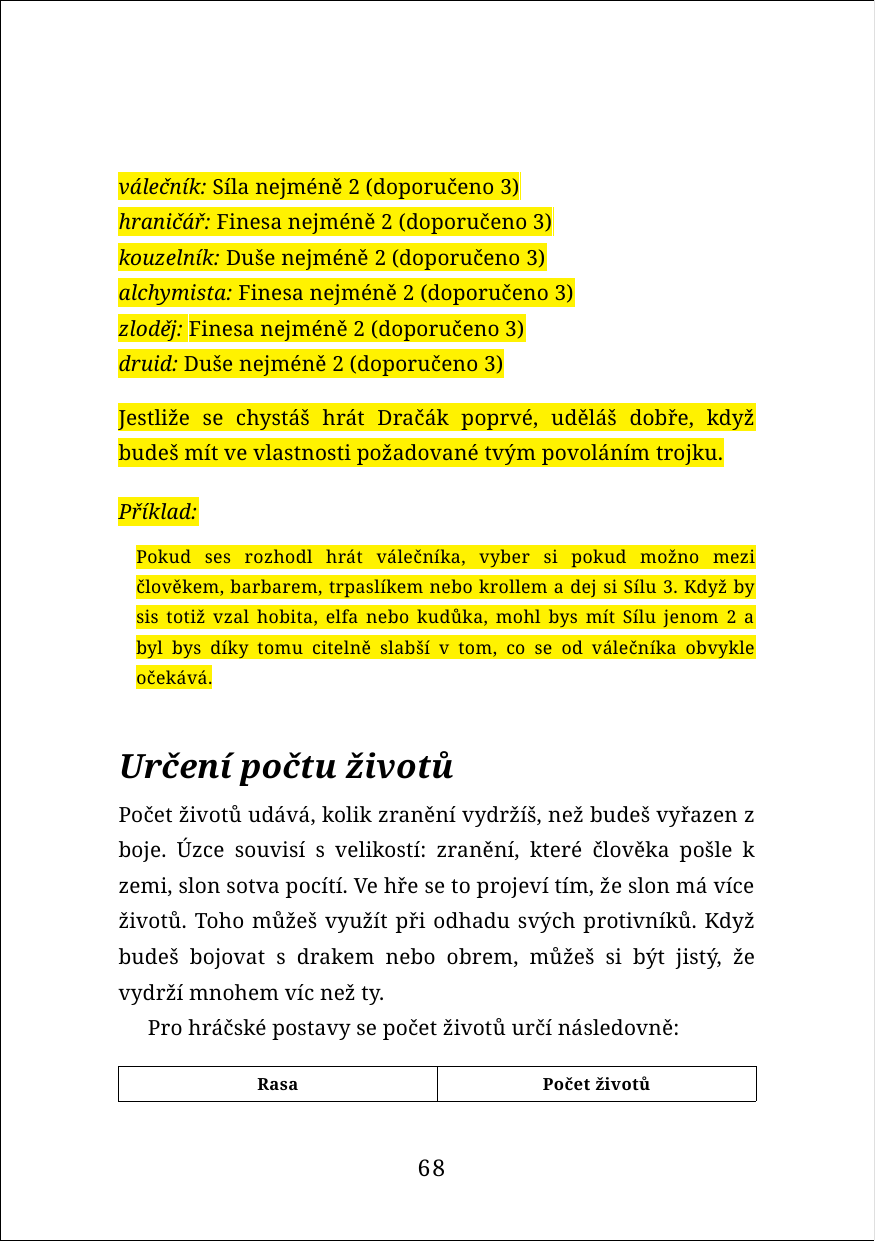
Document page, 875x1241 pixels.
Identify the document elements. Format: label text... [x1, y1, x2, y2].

text Jestliže se chystáš hrát Dračák poprvé, uděláš dobře, když budeš mít ve vlastnosti požadované tvým povoláním trojku. [118, 403, 756, 467]
table_header Počet životů [438, 1067, 756, 1101]
text Příklad: [118, 497, 756, 526]
subtitle Určení počtu životů [118, 743, 756, 788]
text Pokud ses rozhodl hrát válečníka, vyber si pokud možno mezi člověkem, barbarem, trpaslíkem nebo krollem a dej si Sílu 3. Když by sis totiž vzal hobita, elfa nebo kudůka, mohl bys mít Sílu jenom 2 a byl bys díky tomu citelně slabší v tom, co se od válečníka obvykle očekává. [136, 544, 756, 689]
table_header Rasa [119, 1067, 437, 1101]
text Počet životů udává, kolik zranění vydržíš, než budeš vyřazen z boje. Úzce souvisí s velikostí: zranění, které člověka pošle k zemi, slon sotva pocítí. Ve hře se to projeví tím, že slon má více životů. Toho můžeš využít při odhadu svých protivníků. Když budeš bojovat s drakem nebo obrem, můžeš si být jistý, že vydrží mnohem víc než ty. Pro hráčské postavy se počet životů určí následovně: [118, 800, 756, 1042]
text válečník: Síla nejméně 2 (doporučeno 3) hraničář: Finesa nejméně 2 (doporučeno 3) kouzelník: Duše nejméně 2 (doporučeno 3) alchymista: Finesa nejméně 2 (doporučeno 3) zloděj: Finesa nejméně 2 (doporučeno 3) druid: Duše nejméně 2 (doporučeno 3) [118, 172, 756, 378]
